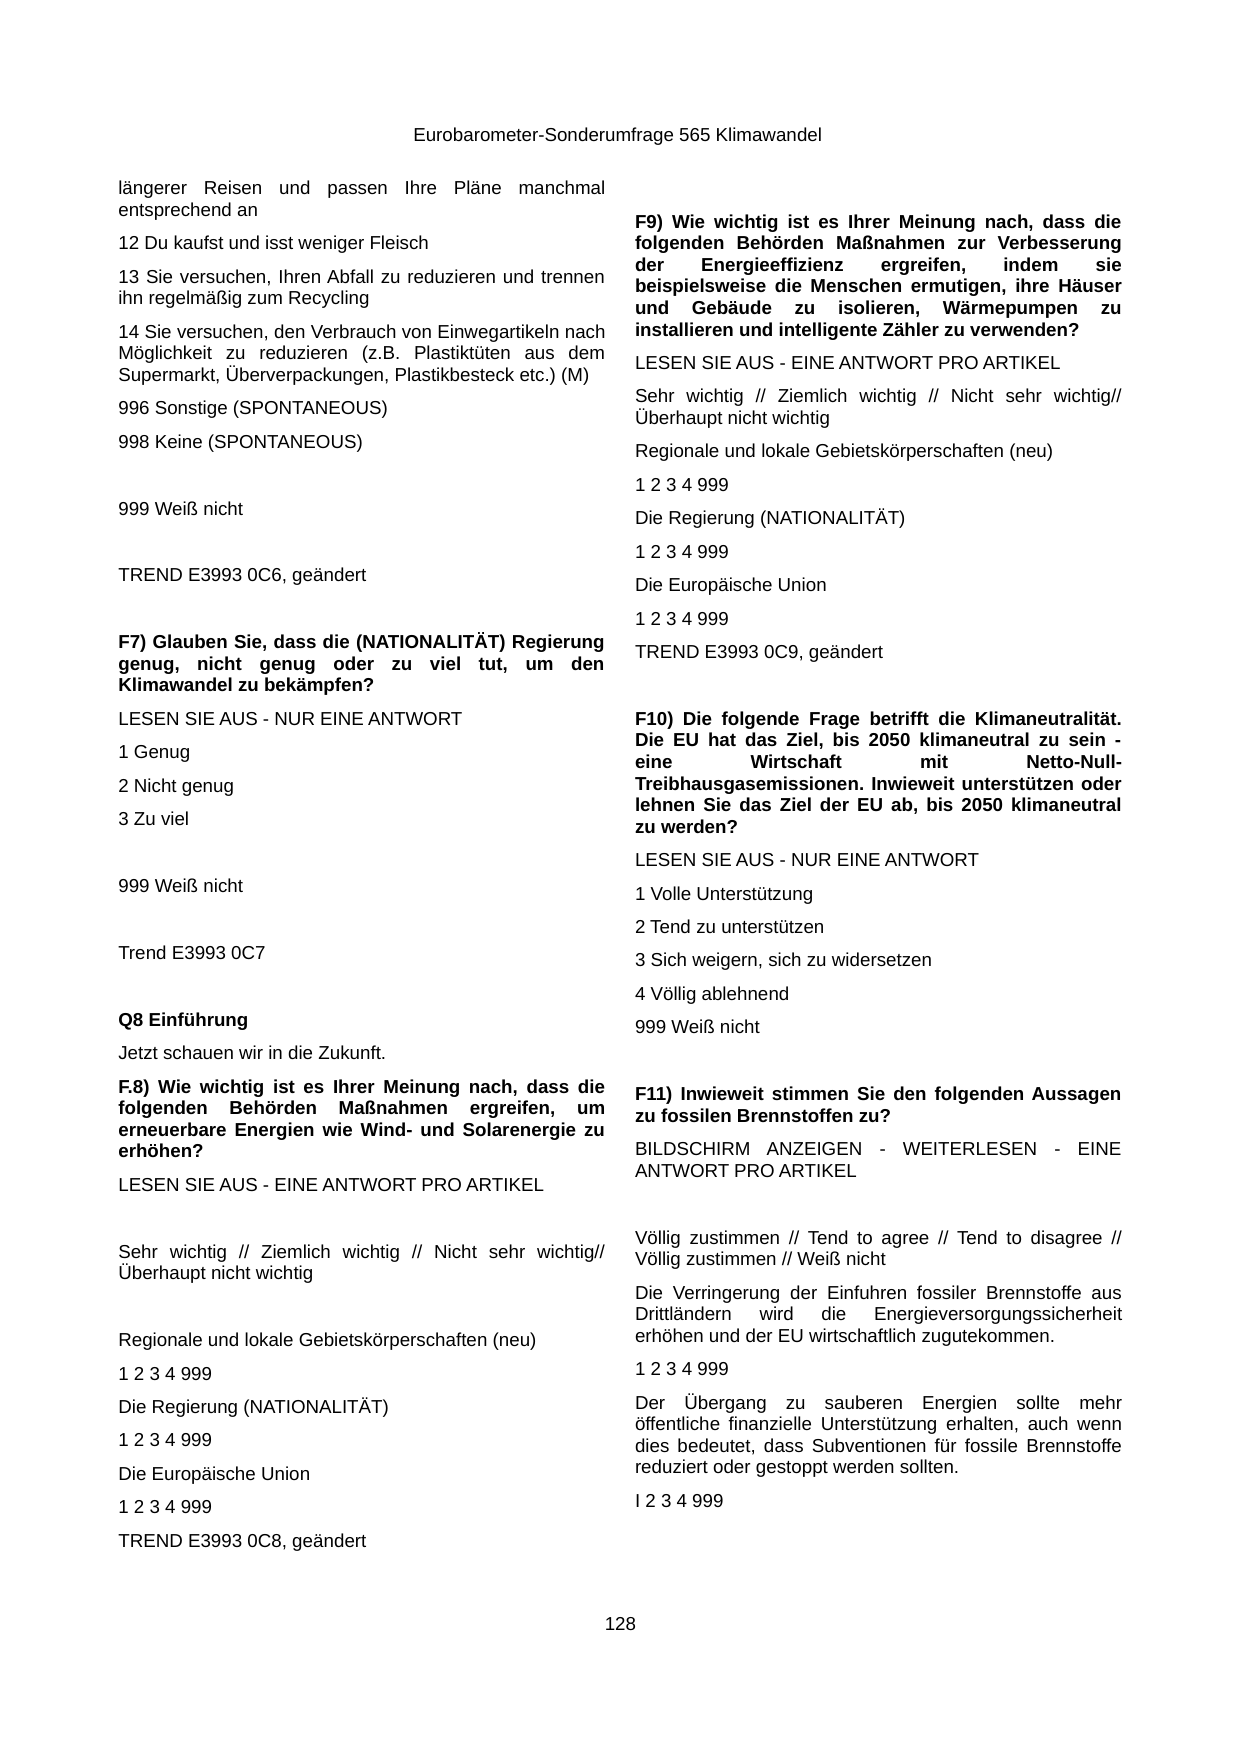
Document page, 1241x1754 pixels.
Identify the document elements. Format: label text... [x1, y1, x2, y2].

text 14 Sie versuchen, den Verbrauch von Einwegartikeln nach Möglichkeit zu reduzieren (z.B. Plastiktüten aus dem Supermarkt, Überverpackungen, Plastikbesteck etc.) (M) [118, 321, 605, 385]
text 1 Genug [118, 741, 605, 763]
text 3 Zu viel [118, 808, 605, 829]
text LESEN SIE AUS - NUR EINE ANTWORT [635, 849, 1122, 871]
text 1 Volle Unterstützung [635, 882, 1122, 904]
text F7) Glauben Sie, dass die (NATIONALITÄT) Regierung genug, nicht genug oder zu viel tut, um den Klimawandel zu bekämpfen? [118, 631, 605, 696]
text Die Verringerung der Einfuhren fossiler Brennstoffe aus Drittländern wird die Energieversorgungssicherheit erhöhen und der EU wirtschaftlich zugutekommen. [635, 1281, 1122, 1346]
text LESEN SIE AUS - NUR EINE ANTWORT [118, 708, 605, 729]
text 1 2 3 4 999 [118, 1362, 605, 1384]
text 998 Keine (SPONTANEOUS) [118, 431, 605, 452]
text Sehr wichtig // Ziemlich wichtig // Nicht sehr wichtig// Überhaupt nicht wichtig [118, 1241, 605, 1284]
text LESEN SIE AUS - EINE ANTWORT PRO ARTIKEL [635, 352, 1122, 373]
text Q8 Einführung [118, 1009, 605, 1030]
text 999 Weiß nicht [635, 1016, 1122, 1038]
text Sehr wichtig // Ziemlich wichtig // Nicht sehr wichtig// Überhaupt nicht wichtig [635, 385, 1122, 428]
text 3 Sich weigern, sich zu widersetzen [635, 949, 1122, 971]
text 2 Nicht genug [118, 774, 605, 796]
text 996 Sonstige (SPONTANEOUS) [118, 397, 605, 419]
text 1 2 3 4 999 [635, 541, 1122, 562]
text Regionale und lokale Gebietskörperschaften (neu) [118, 1329, 605, 1351]
text längerer Reisen und passen Ihre Pläne manchmal entsprechend an [118, 177, 605, 220]
text TREND E3993 0C6, geändert [118, 564, 605, 586]
text Jetzt schauen wir in die Zukunft. [118, 1042, 605, 1064]
text F.8) Wie wichtig ist es Ihrer Meinung nach, dass die folgenden Behörden Maßnahmen ergreifen, um erneuerbare Energien wie Wind- und Solarenergie zu erhöhen? [118, 1076, 605, 1162]
text F10) Die folgende Frage betrifft die Klimaneutralität. Die EU hat das Ziel, bis 2050 klimaneutral zu sein - eine Wirtschaft mit Netto-Null-Treibhausgasemissionen. Inwieweit unterstützen oder lehnen Sie das Ziel der EU ab, bis 2050 klimaneutral zu werden? [635, 708, 1122, 837]
text 999 Weiß nicht [118, 875, 605, 896]
text 1 2 3 4 999 [118, 1429, 605, 1451]
text Völlig zustimmen // Tend to agree // Tend to disagree // Völlig zustimmen // Weiß nicht [635, 1226, 1122, 1269]
text LESEN SIE AUS - EINE ANTWORT PRO ARTIKEL [118, 1174, 605, 1195]
text F9) Wie wichtig ist es Ihrer Meinung nach, dass die folgenden Behörden Maßnahmen zur Verbesserung der Energieeffizienz ergreifen, indem sie beispielsweise die Menschen ermutigen, ihre Häuser und Gebäude zu isolieren, Wärmepumpen zu installieren und intelligente Zähler zu verwenden? [635, 211, 1122, 340]
text Die Regierung (NATIONALITÄT) [118, 1396, 605, 1417]
text F11) Inwieweit stimmen Sie den folgenden Aussagen zu fossilen Brennstoffen zu? [635, 1083, 1122, 1126]
text 1 2 3 4 999 [635, 1358, 1122, 1379]
text TREND E3993 0C8, geändert [118, 1529, 605, 1551]
text 12 Du kaufst und isst weniger Fleisch [118, 232, 605, 254]
text Trend E3993 0C7 [118, 942, 605, 963]
text BILDSCHIRM ANZEIGEN - WEITERLESEN - EINE ANTWORT PRO ARTIKEL [635, 1138, 1122, 1181]
text 1 2 3 4 999 [635, 607, 1122, 629]
text Die Regierung (NATIONALITÄT) [635, 507, 1122, 529]
text TREND E3993 0C9, geändert [635, 641, 1122, 662]
text 999 Weiß nicht [118, 497, 605, 519]
text Die Europäische Union [635, 574, 1122, 596]
text 1 2 3 4 999 [635, 474, 1122, 495]
text Der Übergang zu sauberen Energien sollte mehr öffentliche finanzielle Unterstützung erhalten, auch wenn dies bedeutet, dass Subventionen für fossile Brennstoffe reduziert oder gestoppt werden sollten. [635, 1391, 1122, 1478]
text 4 Völlig ablehnend [635, 983, 1122, 1004]
text Die Europäische Union [118, 1463, 605, 1484]
text I 2 3 4 999 [635, 1489, 1122, 1511]
text 1 2 3 4 999 [118, 1496, 605, 1518]
text 2 Tend zu unterstützen [635, 916, 1122, 937]
text Regionale und lokale Gebietskörperschaften (neu) [635, 440, 1122, 462]
text 13 Sie versuchen, Ihren Abfall zu reduzieren und trennen ihn regelmäßig zum Recycling [118, 266, 605, 309]
